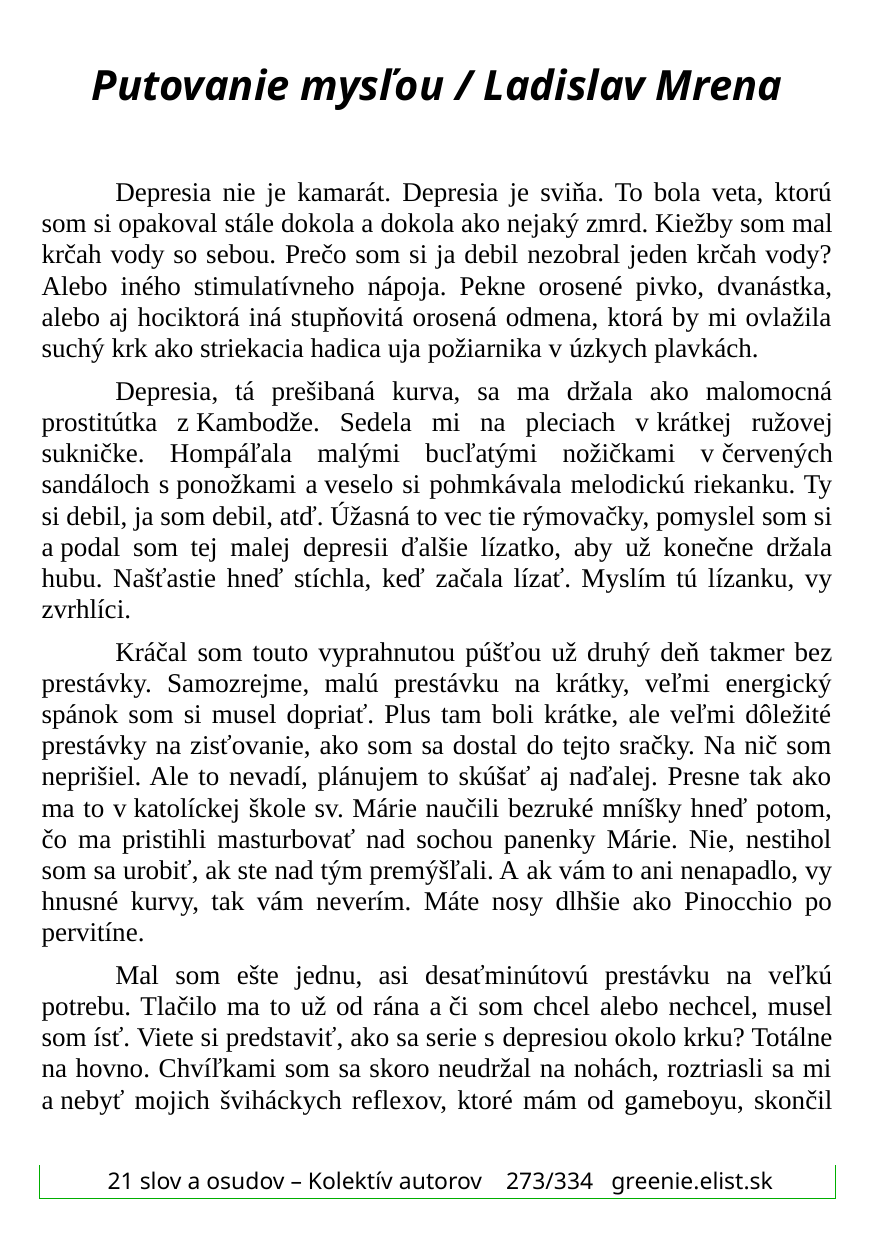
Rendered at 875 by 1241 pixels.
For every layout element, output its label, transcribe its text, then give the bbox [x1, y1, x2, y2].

subtitle Putovanie mysľou / Ladislav Mrena [41, 56, 833, 113]
text Depresia, tá prešibaná kurva, sa ma držala ako malomocná prostitútka z Kambodže. Sedela mi na pleciach v krátkej ružovej sukničke. Hompáľala malými bucľatými nožičkami v červených sandáloch s ponožkami a veselo si pohmkávala melodickú riekanku. Ty si debil, ja som debil, atď. Úžasná to vec tie rýmovačky, pomyslel som si a podal som tej malej depresii ďalšie lízatko, aby už konečne držala hubu. Našťastie hneď stíchla, keď začala lízať. Myslím tú lízanku, vy zvrhlíci. [41, 375, 833, 624]
text Depresia nie je kamarát. Depresia je sviňa. To bola veta, ktorú som si opakoval stále dokola a dokola ako nejaký zmrd. Kiežby som mal krčah vody so sebou. Prečo som si ja debil nezobral jeden krčah vody? Alebo iného stimulatívneho nápoja. Pekne orosené pivko, dvanástka, alebo aj hociktorá iná stupňovitá orosená odmena, ktorá by mi ovlažila suchý krk ako striekacia hadica uja požiarnika v úzkych plavkách. [41, 176, 833, 363]
text Mal som ešte jednu, asi desaťminútovú prestávku na veľkú potrebu. Tlačilo ma to už od rána a či som chcel alebo nechcel, musel som ísť. Viete si predstaviť, ako sa serie s depresiou okolo krku? Totálne na hovno. Chvíľkami som sa skoro neudržal na nohách, roztriasli sa mi a nebyť mojich šviháckych reflexov, ktoré mám od gameboyu, skončil [41, 959, 833, 1115]
text Kráčal som touto vyprahnutou púšťou už druhý deň takmer bez prestávky. Samozrejme, malú prestávku na krátky, veľmi energický spánok som si musel dopriať. Plus tam boli krátke, ale veľmi dôležité prestávky na zisťovanie, ako som sa dostal do tejto sračky. Na nič som neprišiel. Ale to nevadí, plánujem to skúšať aj naďalej. Presne tak ako ma to v katolíckej škole sv. Márie naučili bezruké mníšky hneď potom, čo ma pristihli masturbovať nad sochou panenky Márie. Nie, nestihol som sa urobiť, ak ste nad tým premýšľali. A ak vám to ani nenapadlo, vy hnusné kurvy, tak vám neverím. Máte nosy dlhšie ako Pinocchio po pervitíne. [41, 636, 833, 947]
